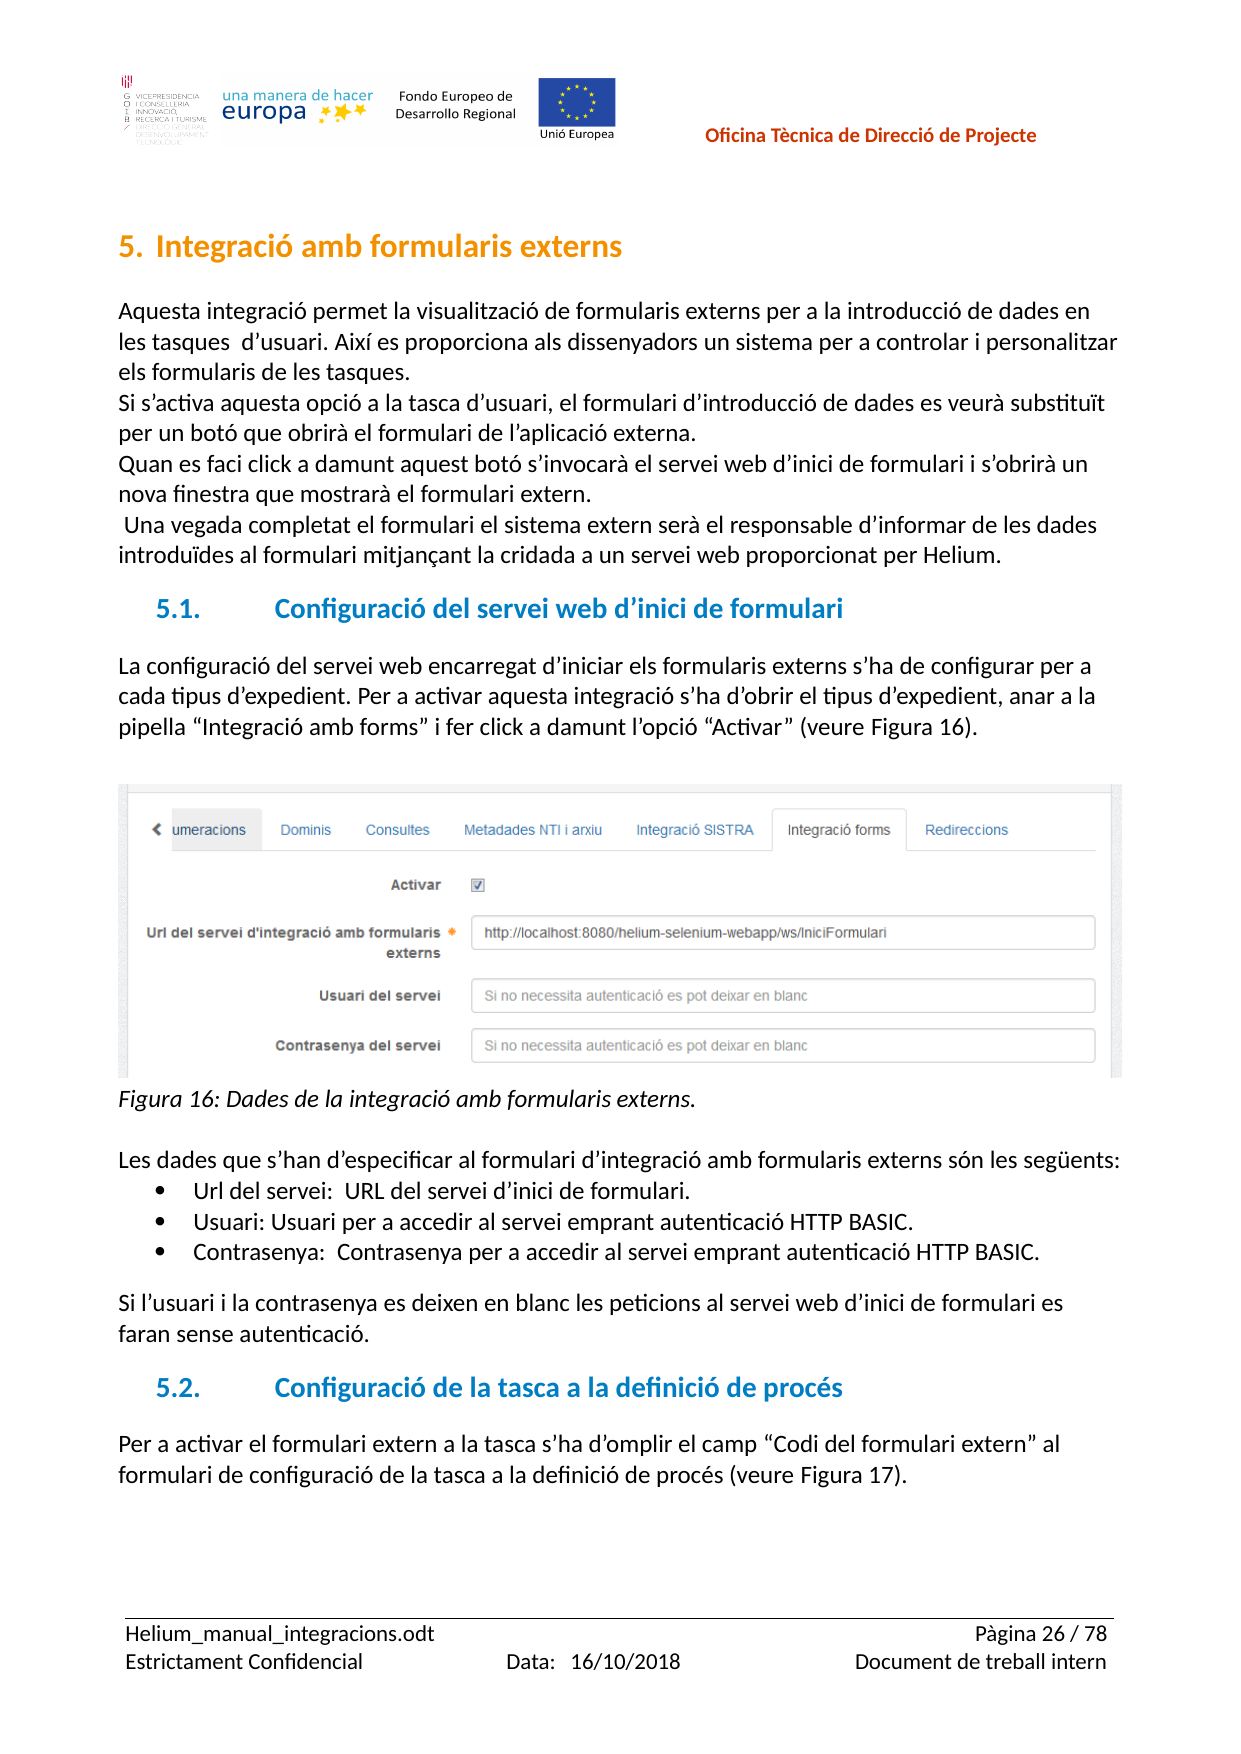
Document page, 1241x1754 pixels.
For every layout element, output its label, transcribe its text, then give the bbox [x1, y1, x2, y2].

picture [219, 73, 621, 147]
text Si l’usuari i la contrasenya es deixen en blanc les peticions al servei web d’inici de formulari es faran sense autenticació. [118, 1288, 1122, 1349]
list Url del servei: URL del servei d’inici de formulari. [156, 1175, 1122, 1206]
picture [118, 73, 213, 147]
text Les dades que s’han d’especificar al formulari d’integració amb formularis externs són les següents: [118, 1145, 1122, 1175]
picture [118, 784, 1123, 1078]
subtitle Integració amb formularis externs [118, 225, 1122, 266]
subtitle Configuració de la tasca a la definició de procés [156, 1369, 1122, 1405]
list Contrasenya: Contrasenya per a accedir al servei emprant autenticació HTTP BASIC. [156, 1236, 1122, 1267]
text Si s’activa aquesta opció a la tasca d’usuari, el formulari d’introducció de dades es veurà substituït per un botó que obrirà el formulari de l’aplicació externa. [118, 387, 1122, 448]
text Figura 16: Dades de la integració amb formularis externs. [118, 1078, 1122, 1114]
text Una vegada completat el formulari el sistema extern serà el responsable d’informar de les dades introduïdes al formulari mitjançant la cridada a un servei web proporcionat per Helium. [118, 509, 1122, 570]
text Per a activar el formulari extern a la tasca s’ha d’omplir el camp “Codi del formulari extern” al formulari de configuració de la tasca a la definició de procés (veure Figura 17). [118, 1428, 1122, 1489]
text La configuració del servei web encarregat d’iniciar els formularis externs s’ha de configurar per a cada tipus d’expedient. Per a activar aquesta integració s’ha d’obrir el tipus d’expedient, anar a la pipella “Integració amb forms” i fer click a damunt l’opció “Activar” (veure Figura 16). [118, 650, 1122, 741]
text Aquesta integració permet la visualització de formularis externs per a la introducció de dades en les tasques d’usuari. Així es proporciona als dissenyadors un sistema per a controlar i personalitzar els formularis de les tasques. [118, 295, 1122, 387]
list Usuari: Usuari per a accedir al servei emprant autenticació HTTP BASIC. [156, 1206, 1122, 1236]
text Quan es faci click a damunt aquest botó s’invocarà el servei web d’inici de formulari i s’obrirà un nova finestra que mostrarà el formulari extern. [118, 448, 1122, 509]
subtitle Configuració del servei web d’inici de formulari [156, 591, 1122, 626]
